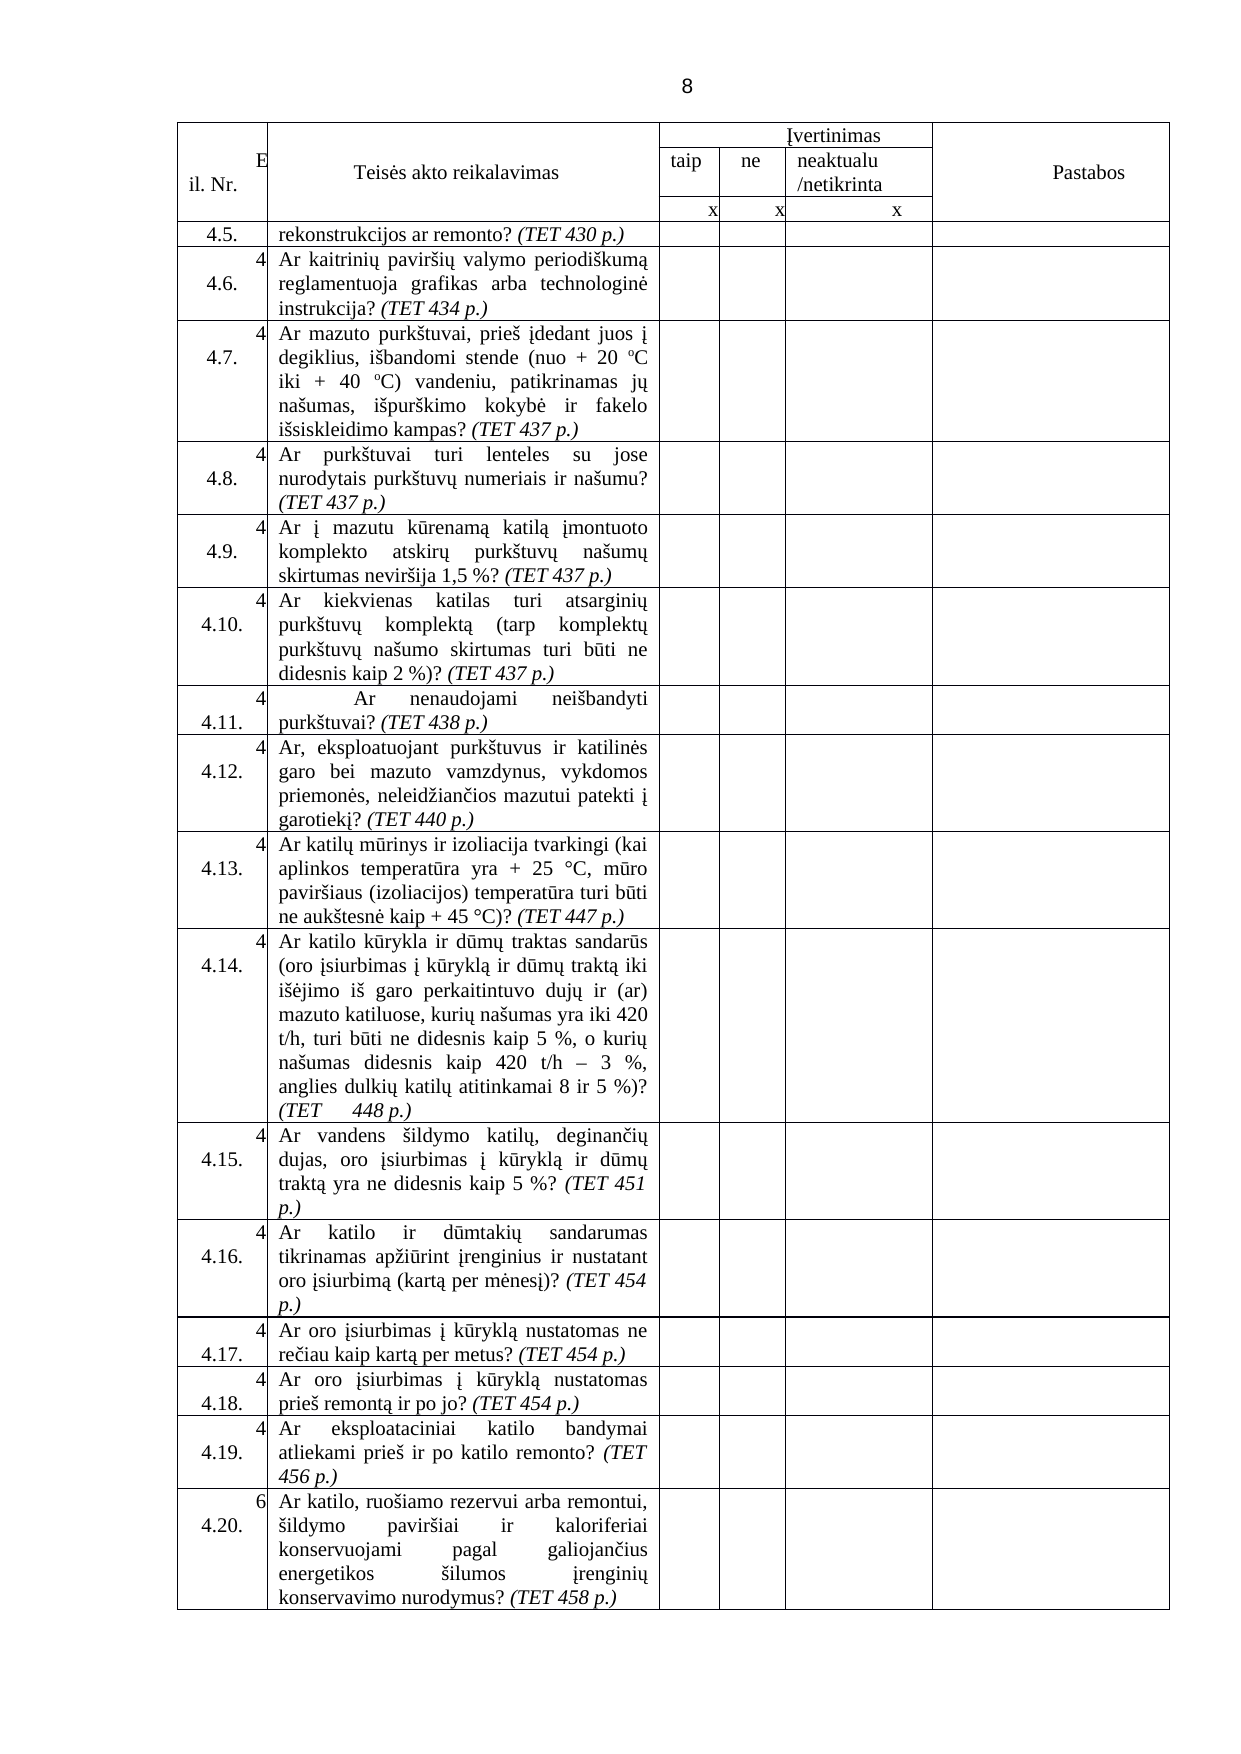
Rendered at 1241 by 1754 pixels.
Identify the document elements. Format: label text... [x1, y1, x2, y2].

table_cell Ar katilų mūrinys ir izoliacija tvarkingi (kai aplinkos temperatūra yra + 25 °C, mūro paviršiaus (izoliacijos) temperatūra turi būti ne aukštesnė kaip + 45 °C)? (TET 447 p.) [268, 832, 659, 928]
table_cell [933, 1220, 1169, 1316]
table_cell [933, 1318, 1169, 1366]
table_cell 44.11. [178, 686, 267, 734]
table_cell Ar katilo kūrykla ir dūmų traktas sandarūs (oro įsiurbimas į kūryklą ir dūmų traktą iki išėjimo iš garo perkaitintuvo dujų ir (ar) mazuto katiluose, kurių našumas yra iki 420 t/h, turi būti ne didesnis kaip 5 %, o kurių našumas didesnis kaip 420 t/h – 3 %, anglies dulkių katilų atitinkamai 8 ir 5 %)? (TET 448 p.) [268, 929, 659, 1122]
table_cell Ar į mazutu kūrenamą katilą įmontuoto komplekto atskirų purkštuvų našumų skirtumas neviršija 1,5 %? (TET 437 p.) [268, 515, 659, 587]
table_cell [786, 735, 932, 831]
table_cell [720, 321, 785, 441]
table_cell [933, 686, 1169, 734]
table_cell [786, 442, 932, 514]
table_cell [933, 247, 1169, 319]
table_cell [660, 247, 719, 319]
table_cell [786, 222, 932, 246]
table_cell 44.12. [178, 735, 267, 831]
table_header Įvertinimas [660, 123, 932, 147]
table_cell 64.20. [178, 1489, 267, 1609]
table_cell [720, 735, 785, 831]
table_cell [720, 929, 785, 1122]
table_cell Ar eksploataciniai katilo bandymai atliekami prieš ir po katilo remonto? (TET 456 p.) [268, 1416, 659, 1488]
table_cell 44.6. [178, 247, 267, 319]
table_cell [660, 442, 719, 514]
table_cell 44.17. [178, 1318, 267, 1366]
table_cell [660, 1123, 719, 1219]
table_cell 44.18. [178, 1367, 267, 1415]
table_cell neaktualu /netikrinta [786, 148, 932, 196]
table_cell [720, 247, 785, 319]
table_cell [720, 222, 785, 246]
table_cell [660, 588, 719, 684]
table_cell [660, 321, 719, 441]
table_cell [933, 929, 1169, 1122]
table_cell [933, 321, 1169, 441]
table_cell [933, 1489, 1169, 1609]
table_cell 44.10. [178, 588, 267, 684]
table_cell [660, 929, 719, 1122]
table_cell x [660, 197, 719, 221]
table_cell [720, 832, 785, 928]
table_cell [660, 832, 719, 928]
table_cell [720, 1489, 785, 1609]
table_cell [720, 515, 785, 587]
table_cell Ar katilo ir dūmtakių sandarumas tikrinamas apžiūrint įrenginius ir nustatant oro įsiurbimą (kartą per mėnesį)? (TET 454 p.) [268, 1220, 659, 1316]
table_cell x [720, 197, 785, 221]
table_cell [720, 442, 785, 514]
table_cell [720, 1220, 785, 1316]
table_cell [660, 222, 719, 246]
table_cell [660, 515, 719, 587]
table_cell [786, 686, 932, 734]
table_cell [660, 1367, 719, 1415]
table_header Teisės akto reikalavimas [268, 123, 659, 221]
table_cell rekonstrukcijos ar remonto? (TET 430 p.) [268, 222, 659, 246]
table_cell [786, 1123, 932, 1219]
table_cell Ar nenaudojami neišbandyti purkštuvai? (TET 438 p.) [268, 686, 659, 734]
table_cell 44.13. [178, 832, 267, 928]
table_cell [786, 1416, 932, 1488]
table_cell [933, 1367, 1169, 1415]
table_cell [933, 832, 1169, 928]
table_cell [933, 588, 1169, 684]
table_cell 44.7. [178, 321, 267, 441]
table_cell [786, 1489, 932, 1609]
table_cell [660, 1220, 719, 1316]
table_cell [786, 515, 932, 587]
table_cell Ar vandens šildymo katilų, deginančių dujas, oro įsiurbimas į kūryklą ir dūmų traktą yra ne didesnis kaip 5 %? (TET 451 p.) [268, 1123, 659, 1219]
table_cell taip [660, 148, 719, 196]
table_cell [720, 1367, 785, 1415]
table_cell [933, 442, 1169, 514]
table_header Eil. Nr. [178, 123, 267, 221]
table_cell 44.16. [178, 1220, 267, 1316]
table_cell [720, 1416, 785, 1488]
table_cell 44.9. [178, 515, 267, 587]
table_cell 44.8. [178, 442, 267, 514]
table_cell [660, 735, 719, 831]
table_cell Ar, eksploatuojant purkštuvus ir katilinės garo bei mazuto vamzdynus, vykdomos priemonės, neleidžiančios mazutui patekti į garotiekį? (TET 440 p.) [268, 735, 659, 831]
table_cell [660, 1318, 719, 1366]
table_cell 4.5. [178, 222, 267, 246]
table_cell 44.15. [178, 1123, 267, 1219]
table_cell Ar oro įsiurbimas į kūryklą nustatomas ne rečiau kaip kartą per metus? (TET 454 p.) [268, 1318, 659, 1366]
table_cell 44.14. [178, 929, 267, 1122]
table_cell [786, 1367, 932, 1415]
table_cell [720, 588, 785, 684]
table_cell [786, 832, 932, 928]
table_cell [933, 515, 1169, 587]
table_cell [933, 1123, 1169, 1219]
table_cell [933, 1416, 1169, 1488]
table_cell Ar oro įsiurbimas į kūryklą nustatomas prieš remontą ir po jo? (TET 454 p.) [268, 1367, 659, 1415]
table_cell x [786, 197, 932, 221]
table_cell [786, 1220, 932, 1316]
table_cell [660, 686, 719, 734]
table_cell Ar kiekvienas katilas turi atsarginių purkštuvų komplektą (tarp komplektų purkštuvų našumo skirtumas turi būti ne didesnis kaip 2 %)? (TET 437 p.) [268, 588, 659, 684]
table_cell [720, 1123, 785, 1219]
table_cell [660, 1416, 719, 1488]
table_cell [786, 247, 932, 319]
table_cell [660, 1489, 719, 1609]
table_cell [933, 222, 1169, 246]
table_cell 44.19. [178, 1416, 267, 1488]
table_cell ne [720, 148, 785, 196]
table_cell Ar purkštuvai turi lenteles su jose nurodytais purkštuvų numeriais ir našumu? (TET 437 p.) [268, 442, 659, 514]
table_cell [786, 588, 932, 684]
table_cell [933, 735, 1169, 831]
table_cell [720, 686, 785, 734]
table_cell Ar mazuto purkštuvai, prieš įdedant juos į degiklius, išbandomi stende (nuo + 20 oC iki + 40 oC) vandeniu, patikrinamas jų našumas, išpurškimo kokybė ir fakelo išsiskleidimo kampas? (TET 437 p.) [268, 321, 659, 441]
table_cell Ar kaitrinių paviršių valymo periodiškumą reglamentuoja grafikas arba technologinė instrukcija? (TET 434 p.) [268, 247, 659, 319]
table_cell [720, 1318, 785, 1366]
table_cell [786, 1318, 932, 1366]
table_cell Ar katilo, ruošiamo rezervui arba remontui, šildymo paviršiai ir kaloriferiai konservuojami pagal galiojančius energetikos šilumos įrenginių konservavimo nurodymus? (TET 458 p.) [268, 1489, 659, 1609]
table_header Pastabos [933, 123, 1169, 221]
table_cell [786, 929, 932, 1122]
table_cell [786, 321, 932, 441]
